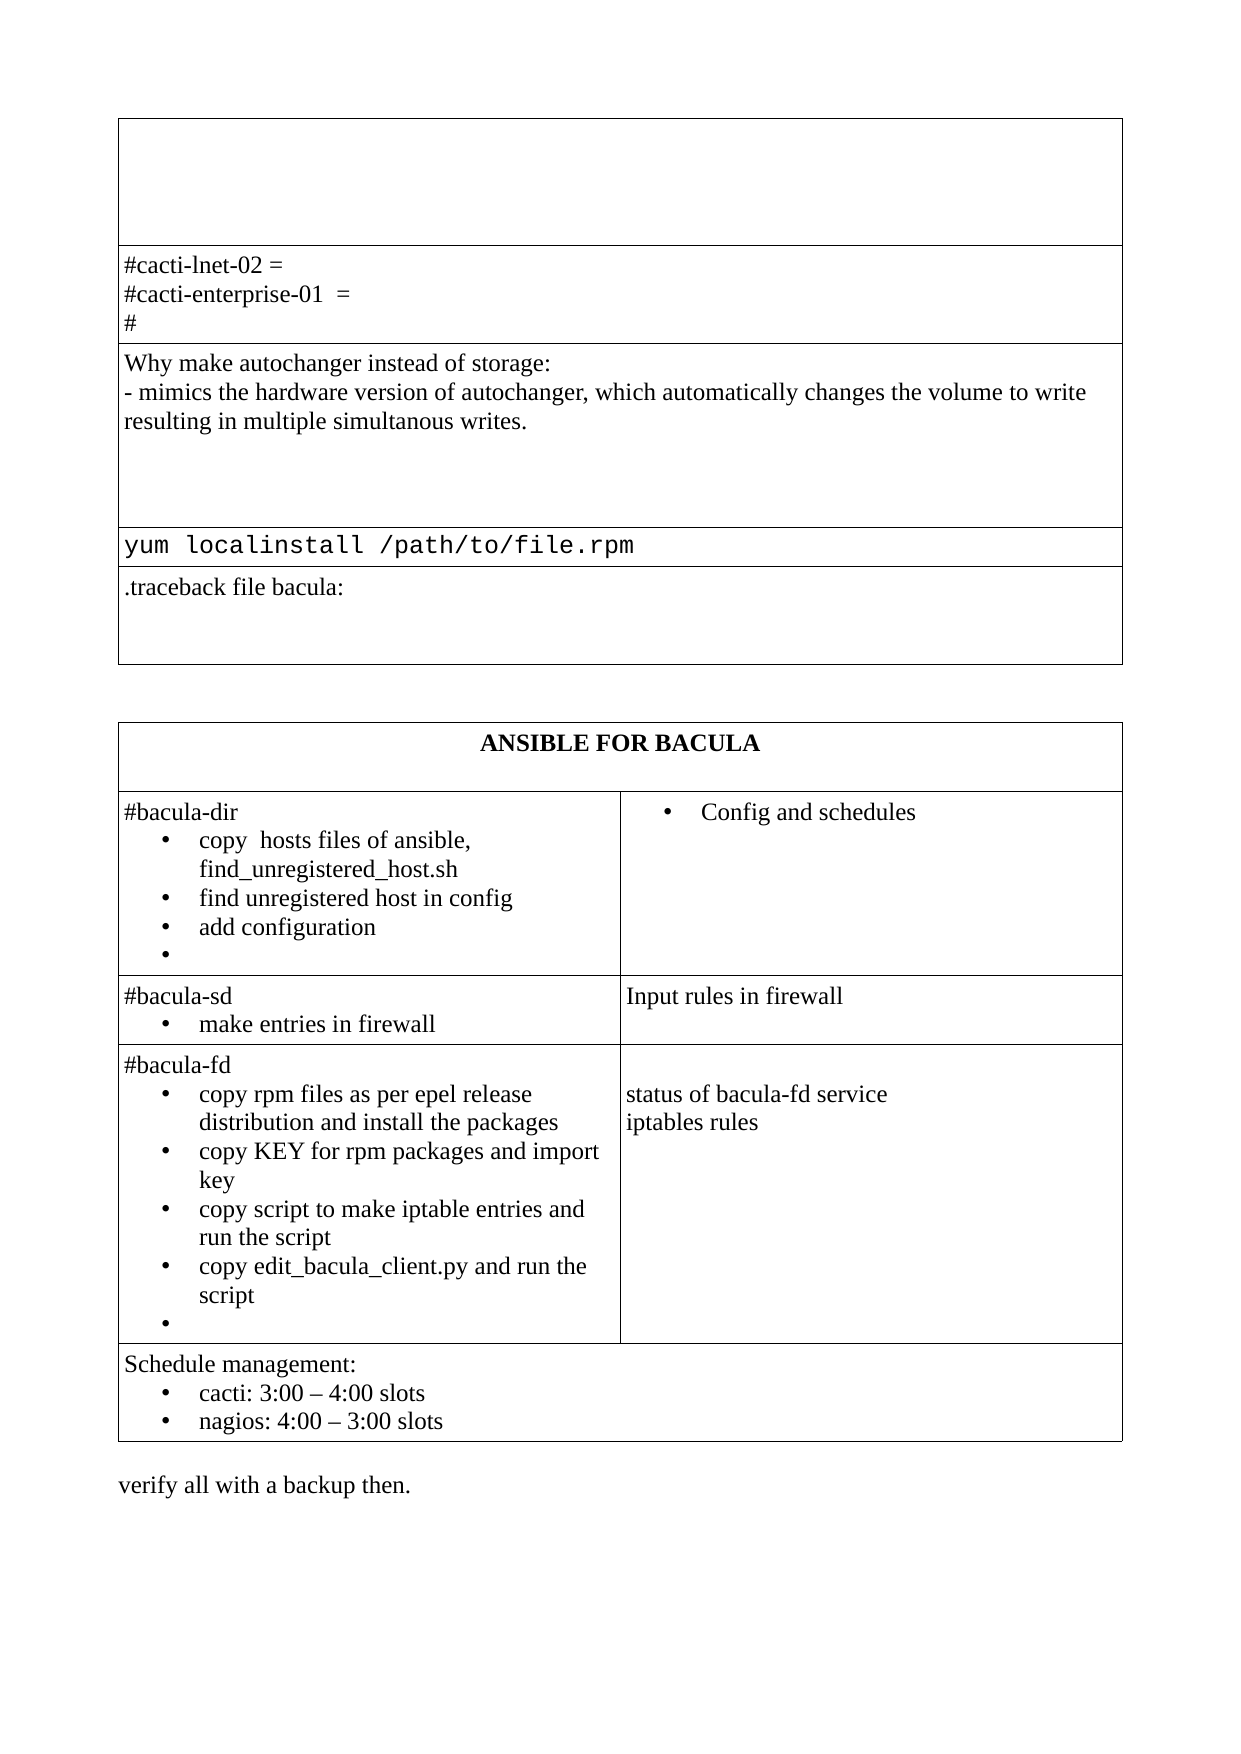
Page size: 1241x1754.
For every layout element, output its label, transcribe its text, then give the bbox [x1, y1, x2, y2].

table_cell [119, 119, 1122, 245]
table_cell #bacula-dir copy hosts files of ansible, find_unregistered_host.sh find unregistered host in config add configuration [119, 792, 620, 975]
table_cell Config and schedules [621, 792, 1122, 975]
table_cell status of bacula-fd service iptables rules [621, 1045, 1122, 1343]
table_header ANSIBLE FOR BACULA [119, 723, 1122, 791]
table_cell .traceback file bacula: [119, 567, 1122, 664]
table_cell yum localinstall /path/to/file.rpm [119, 528, 1122, 566]
text verify all with a backup then. [118, 1470, 1122, 1498]
table_cell Schedule management: cacti: 3:00 – 4:00 slots nagios: 4:00 – 3:00 slots [119, 1344, 1122, 1441]
table_cell Input rules in firewall [621, 976, 1122, 1044]
table_cell #bacula-sd make entries in firewall [119, 976, 620, 1044]
table_cell #bacula-fd copy rpm files as per epel release distribution and install the packages copy KEY for rpm packages and import key copy script to make iptable entries and run the script copy edit_bacula_client.py and run the script [119, 1045, 620, 1343]
table_cell Why make autochanger instead of storage: - mimics the hardware version of autochanger, which automatically changes the volume to write resulting in multiple simultanous writes. [119, 344, 1122, 527]
table_cell #cacti-lnet-02 = #cacti-enterprise-01 = # [119, 246, 1122, 342]
